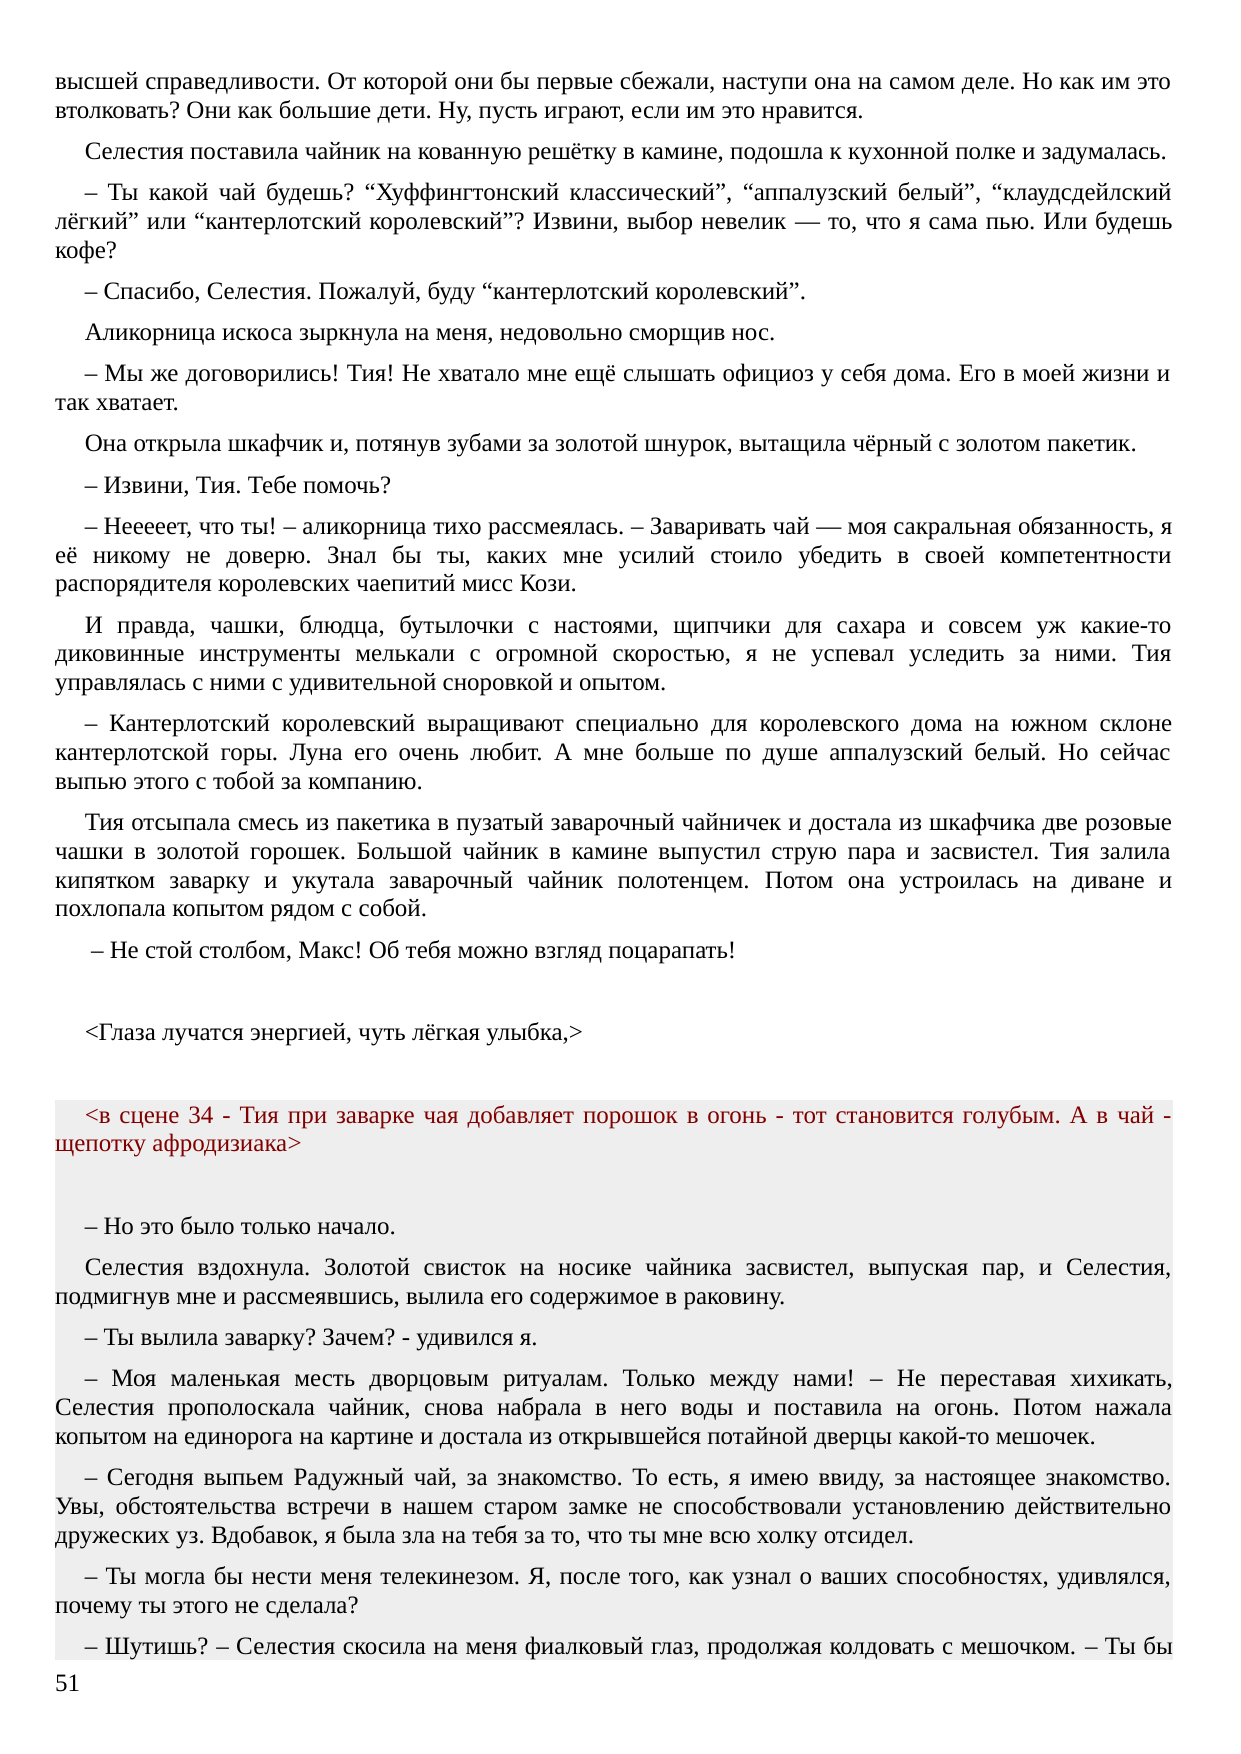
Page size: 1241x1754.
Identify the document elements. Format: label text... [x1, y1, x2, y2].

text – Ты могла бы нести меня телекинезом. Я, после того, как узнал о ваших способностях, удивлялся, почему ты этого не сделала? [55, 1561, 1173, 1618]
text Аликорница искоса зыркнула на меня, недовольно сморщив нос. [55, 317, 1173, 346]
text <в сцене 34 - Тия при заварке чая добавляет порошок в огонь - тот становится голубым. А в чай - щепотку афродизиака> [55, 1100, 1173, 1157]
text – Ты вылила заварку? Зачем? - удивился я. [55, 1322, 1173, 1351]
text И правда, чашки, блюдца, бутылочки с настоями, щипчики для сахара и совсем уж какие-то диковинные инструменты мелькали с огромной скоростью, я не успевал уследить за ними. Тия управлялась с ними с удивительной сноровкой и опытом. [55, 610, 1173, 696]
text – Сегодня выпьем Радужный чай, за знакомство. То есть, я имею ввиду, за настоящее знакомство. Увы, обстоятельства встречи в нашем старом замке не способствовали установлению действительно дружеских уз. Вдобавок, я была зла на тебя за то, что ты мне всю холку отсидел. [55, 1462, 1173, 1548]
text – Спасибо, Селестия. Пожалуй, буду “кантерлотский королевский”. [55, 276, 1173, 305]
text Тия отсыпала смесь из пакетика в пузатый заварочный чайничек и достала из шкафчика две розовые чашки в золотой горошек. Большой чайник в камине выпустил струю пара и засвистел. Тия залила кипятком заварку и укутала заварочный чайник полотенцем. Потом она устроилась на диване и похлопала копытом рядом с собой. [55, 807, 1173, 922]
text – Не стой столбом, Макс! Об тебя можно взгляд поцарапать! [55, 935, 1173, 963]
text высшей справедливости. От которой они бы первые сбежали, наступи она на самом деле. Но как им это втолковать? Они как большие дети. Ну, пусть играют, если им это нравится. [55, 66, 1173, 123]
text <Глаза лучатся энергией, чуть лёгкая улыбка,> [55, 1017, 1173, 1046]
text Она открыла шкафчик и, потянув зубами за золотой шнурок, вытащила чёрный с золотом пакетик. [55, 428, 1173, 457]
text – Нееееет, что ты! – аликорница тихо рассмеялась. – Заваривать чай — моя сакральная обязанность, я её никому не доверю. Знал бы ты, каких мне усилий стоило убедить в своей компетентности распорядителя королевских чаепитий мисс Кози. [55, 511, 1173, 597]
text – Шутишь? – Селестия скосила на меня фиалковый глаз, продолжая колдовать с мешочком. – Ты бы [55, 1631, 1173, 1660]
text – Ты какой чай будешь? “Хуффингтонский классический”, “аппалузский белый”, “клаудсдейлский лёгкий” или “кантерлотский королевский”? Извини, выбор невелик — то, что я сама пью. Или будешь кофе? [55, 177, 1173, 263]
text – Извини, Тия. Тебе помочь? [55, 470, 1173, 498]
text Селестия поставила чайник на кованную решётку в камине, подошла к кухонной полке и задумалась. [55, 136, 1173, 165]
text – Кантерлотский королевский выращивают специально для королевского дома на южном склоне кантерлотской горы. Луна его очень любит. А мне больше по душе аппалузский белый. Но сейчас выпью этого с тобой за компанию. [55, 708, 1173, 795]
text – Но это было только начало. [55, 1211, 1173, 1240]
text – Моя маленькая месть дворцовым ритуалам. Только между нами! – Не переставая хихикать, Селестия прополоскала чайник, снова набрала в него воды и поставила на огонь. Потом нажала копытом на единорога на картине и достала из открывшейся потайной дверцы какой-то мешочек. [55, 1363, 1173, 1450]
text Селестия вздохнула. Золотой свисток на носике чайника засвистел, выпуская пар, и Селестия, подмигнув мне и рассмеявшись, вылила его содержимое в раковину. [55, 1252, 1173, 1310]
text – Мы же договорились! Тия! Не хватало мне ещё слышать официоз у себя дома. Его в моей жизни и так хватает. [55, 358, 1173, 416]
